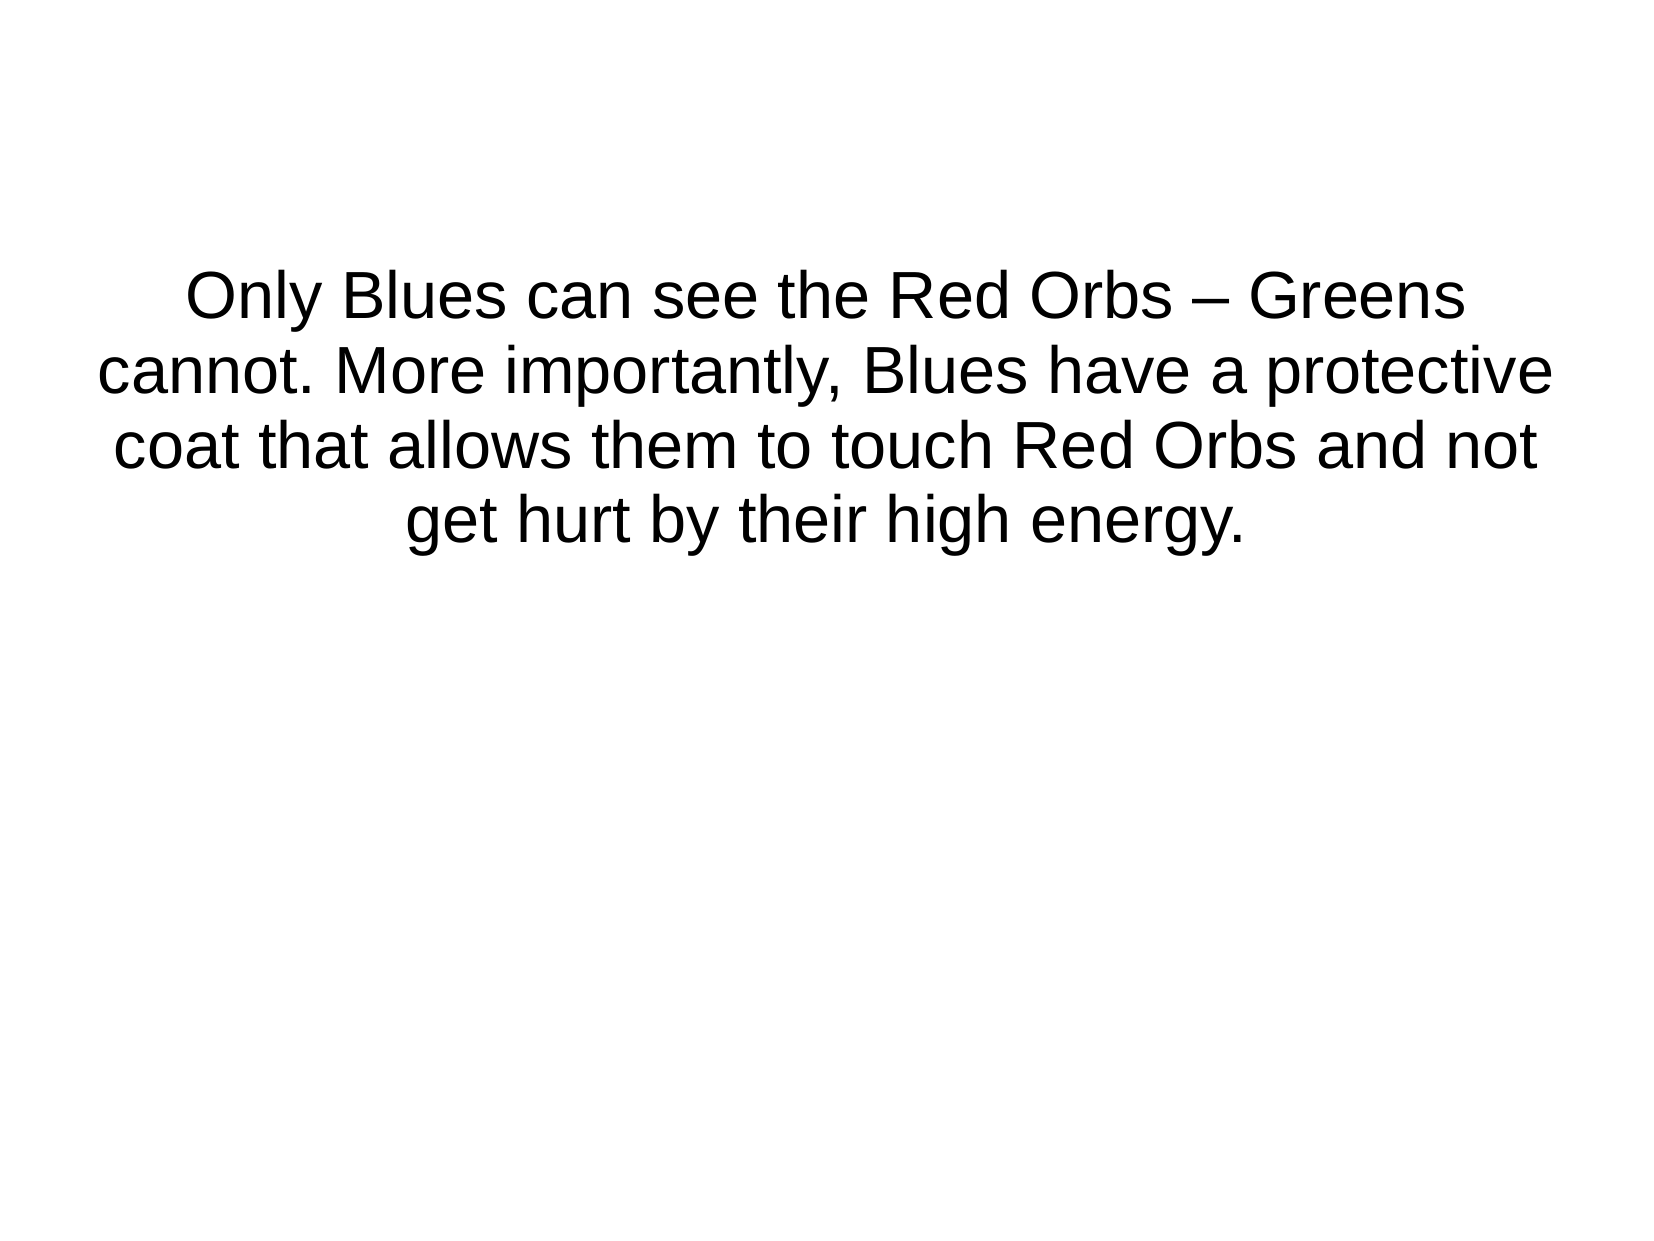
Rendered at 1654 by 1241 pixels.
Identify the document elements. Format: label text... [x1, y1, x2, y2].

subtitle Only Blues can see the Red Orbs – Greens cannot. More importantly, Blues have a protective coat that allows them to touch Red Orbs and not get hurt by their high energy. [82, 48, 1571, 768]
